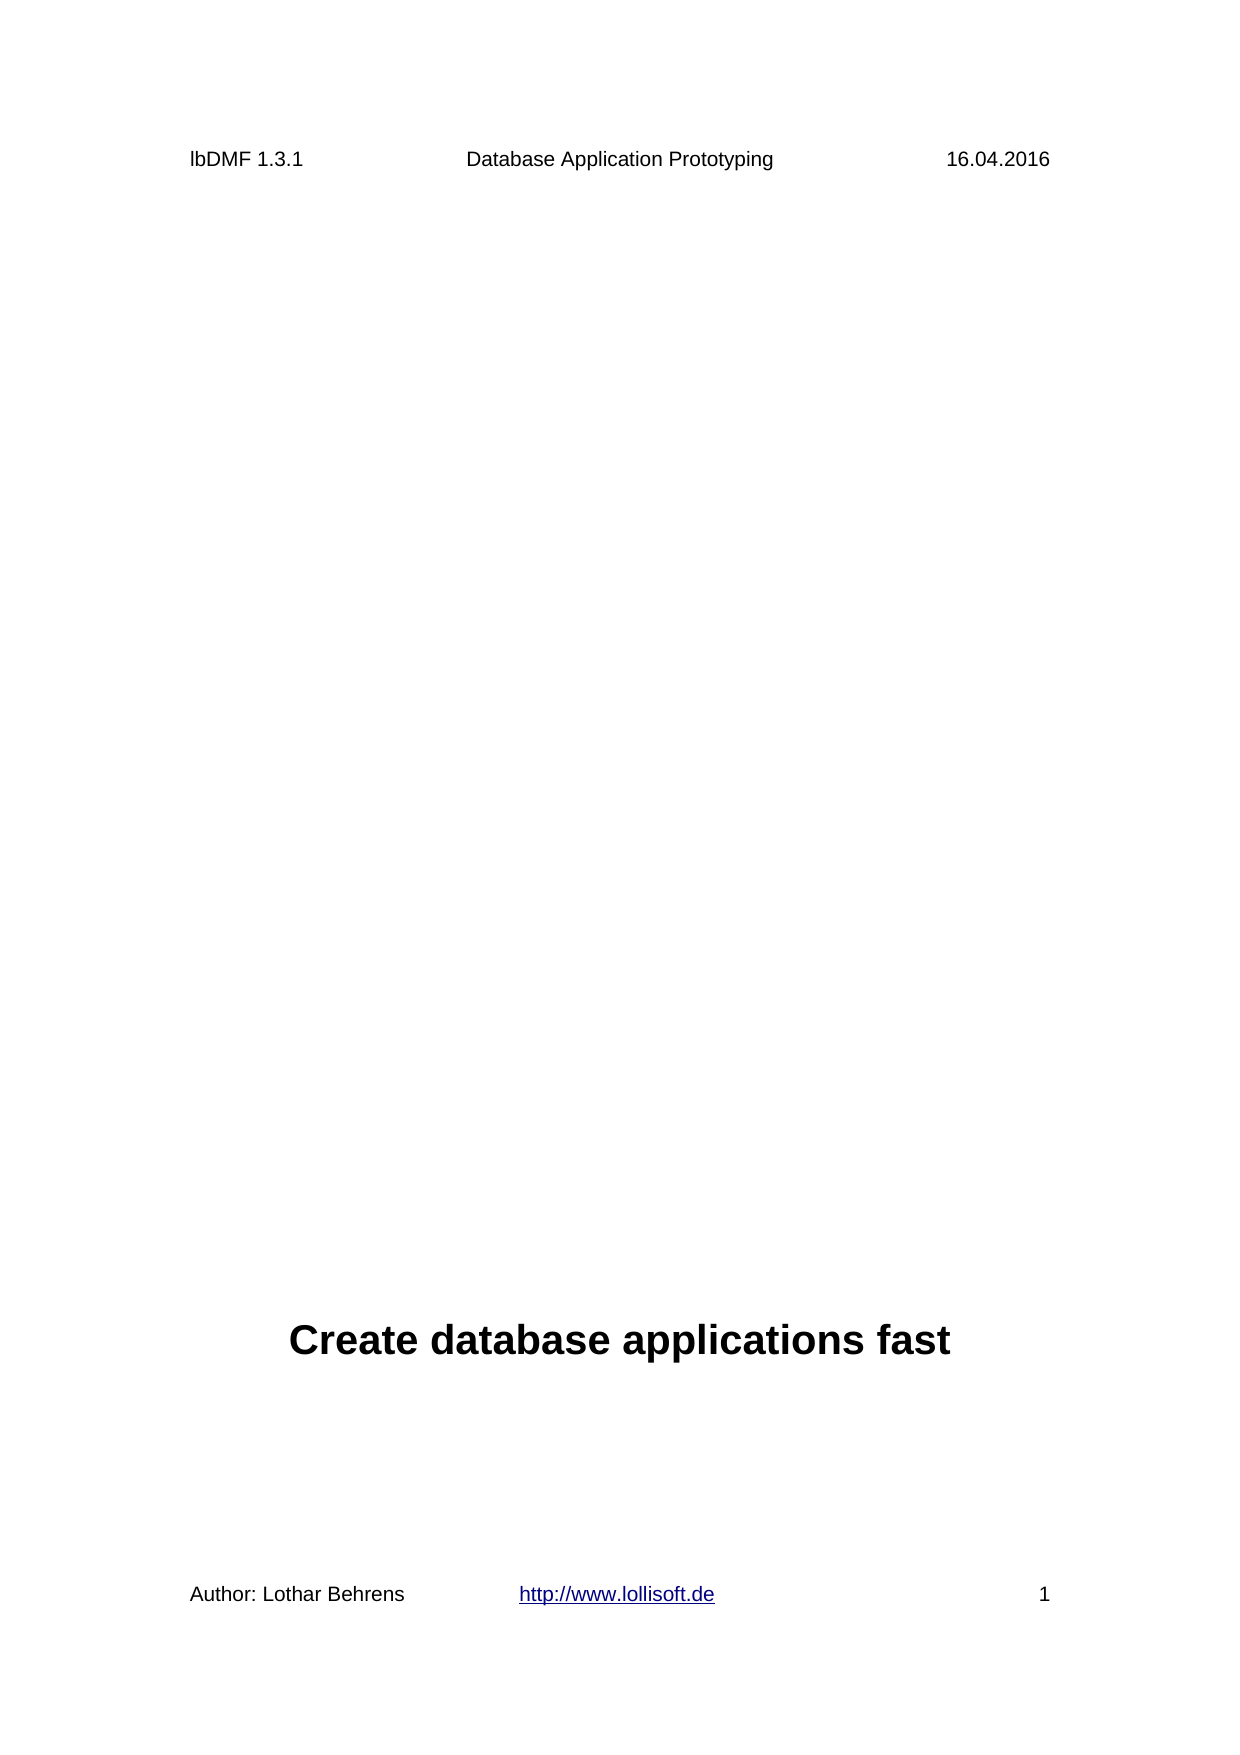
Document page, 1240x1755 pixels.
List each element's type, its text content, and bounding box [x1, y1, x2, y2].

text Create database applications fast [189, 1316, 1050, 1363]
